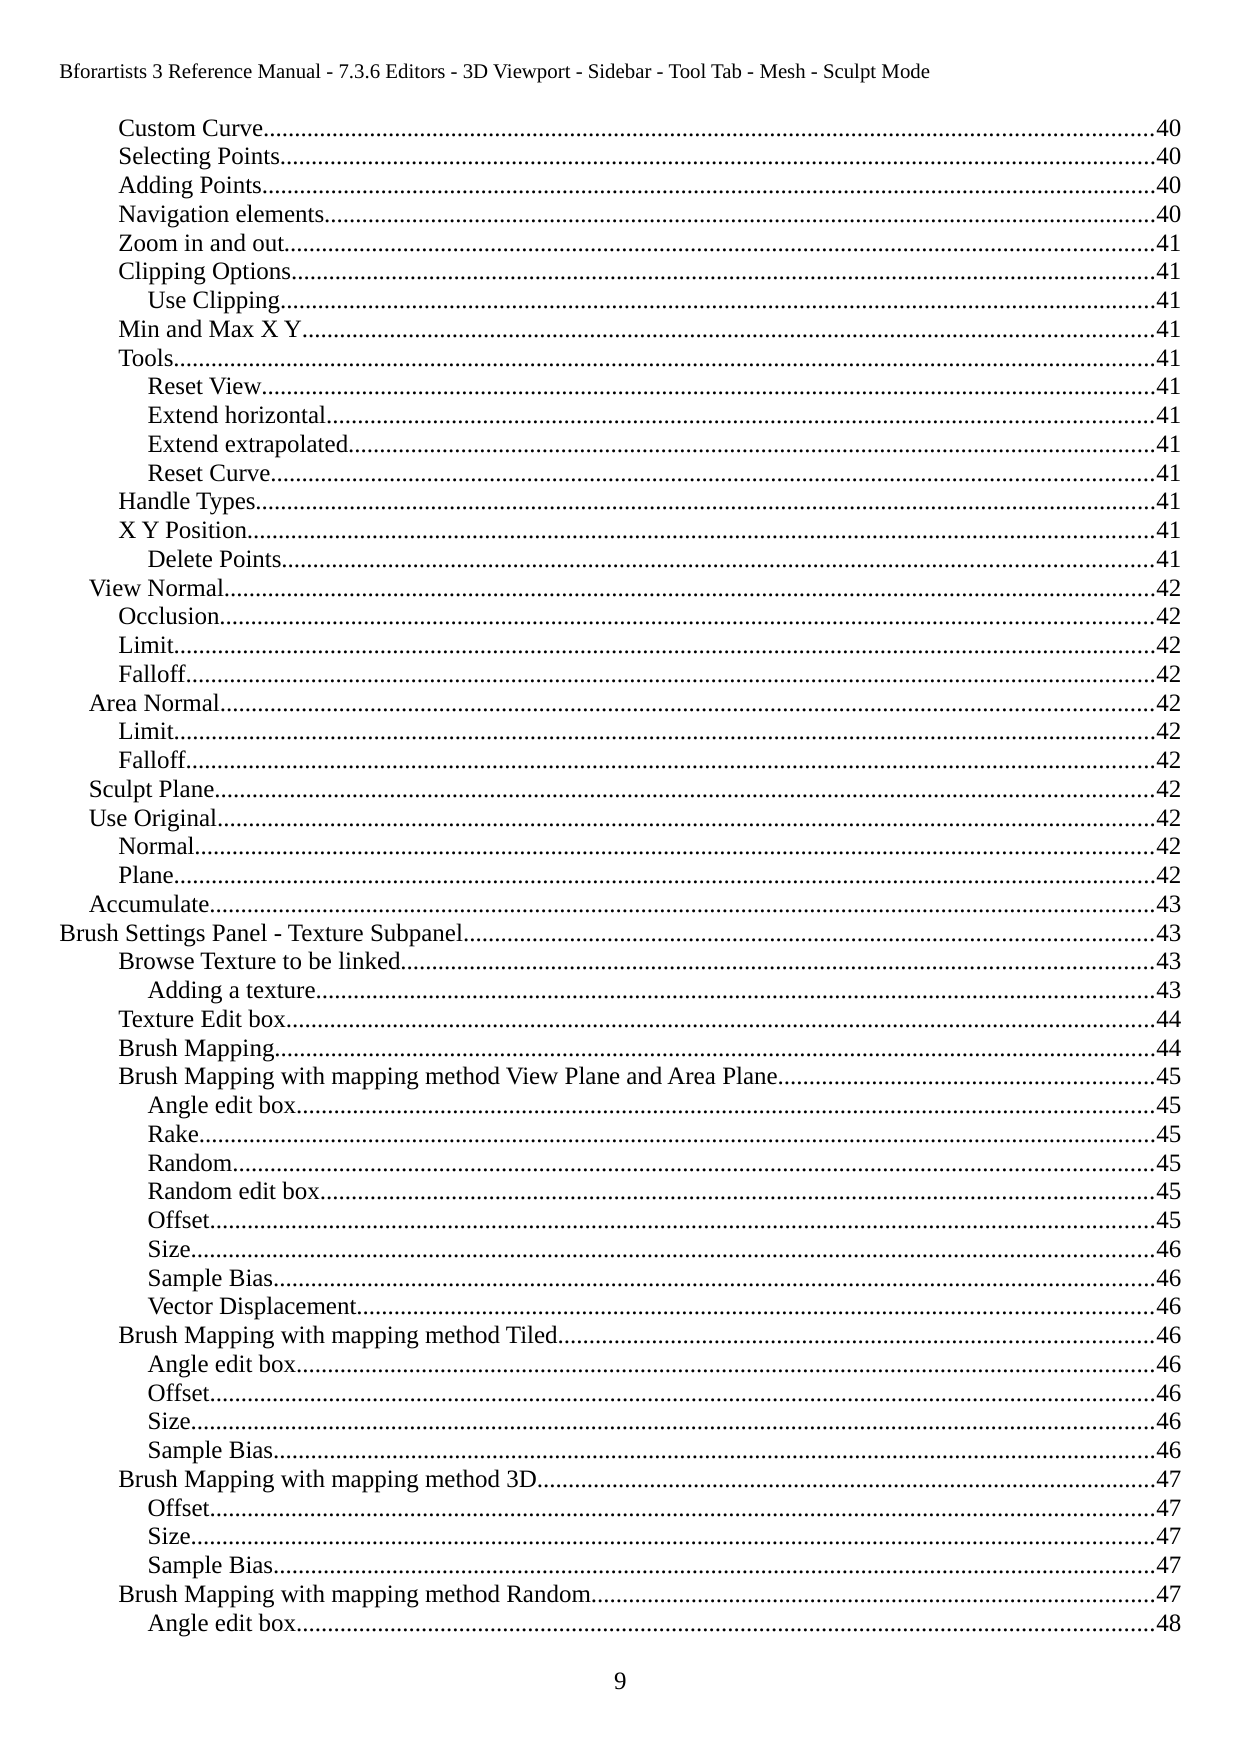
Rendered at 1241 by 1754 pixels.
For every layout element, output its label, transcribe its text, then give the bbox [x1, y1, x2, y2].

text Brush Mapping with mapping method Tiled 46 [118, 1320, 1181, 1349]
text Brush Mapping 44 [118, 1033, 1181, 1061]
text Plane 42 [118, 860, 1181, 889]
text Reset Curve 41 [147, 458, 1181, 486]
text Vector Displacement 46 [147, 1291, 1181, 1320]
text Sculpt Plane 42 [88, 774, 1181, 803]
text Sample Bias 46 [147, 1263, 1181, 1291]
text Use Clipping 41 [147, 285, 1181, 314]
text Limit 42 [118, 716, 1181, 745]
text Random 45 [147, 1148, 1181, 1176]
text Use Original 42 [88, 803, 1181, 831]
text Brush Settings Panel - Texture Subpanel 43 [59, 918, 1181, 946]
text View Normal 42 [88, 573, 1181, 601]
text Reset View 41 [147, 371, 1181, 400]
text Angle edit box 45 [147, 1090, 1181, 1119]
text Size 47 [147, 1521, 1181, 1550]
text Extend extrapolated 41 [147, 429, 1181, 458]
text Min and Max X Y 41 [118, 314, 1181, 343]
text Adding a texture 43 [147, 975, 1181, 1004]
text Navigation elements 40 [118, 199, 1181, 228]
text Size 46 [147, 1406, 1181, 1435]
text Offset 47 [147, 1493, 1181, 1521]
text Angle edit box 46 [147, 1349, 1181, 1378]
text Custom Curve 40 [118, 113, 1181, 141]
text Adding Points 40 [118, 170, 1181, 199]
text Offset 45 [147, 1205, 1181, 1234]
text Selecting Points 40 [118, 141, 1181, 170]
text Extend horizontal 41 [147, 400, 1181, 429]
text Normal 42 [118, 831, 1181, 860]
text Sample Bias 46 [147, 1435, 1181, 1464]
text Brush Mapping with mapping method Random 47 [118, 1579, 1181, 1608]
text Falloff 42 [118, 659, 1181, 688]
text Offset 46 [147, 1378, 1181, 1406]
text Zoom in and out 41 [118, 228, 1181, 256]
text Brush Mapping with mapping method 3D 47 [118, 1464, 1181, 1493]
text Falloff 42 [118, 745, 1181, 774]
text Random edit box 45 [147, 1176, 1181, 1205]
text Sample Bias 47 [147, 1550, 1181, 1579]
text Area Normal 42 [88, 688, 1181, 716]
text Size 46 [147, 1234, 1181, 1263]
text Rake 45 [147, 1119, 1181, 1148]
text Tools 41 [118, 343, 1181, 371]
text Delete Points 41 [147, 544, 1181, 573]
text Accumulate 43 [88, 889, 1181, 918]
text Angle edit box 48 [147, 1608, 1181, 1636]
text Browse Texture to be linked 43 [118, 946, 1181, 975]
text Clipping Options 41 [118, 256, 1181, 285]
text Texture Edit box 44 [118, 1004, 1181, 1033]
text X Y Position 41 [118, 515, 1181, 544]
text Handle Types 41 [118, 486, 1181, 515]
text Occlusion 42 [118, 601, 1181, 630]
text Brush Mapping with mapping method View Plane and Area Plane 45 [118, 1061, 1181, 1090]
text Limit 42 [118, 630, 1181, 659]
